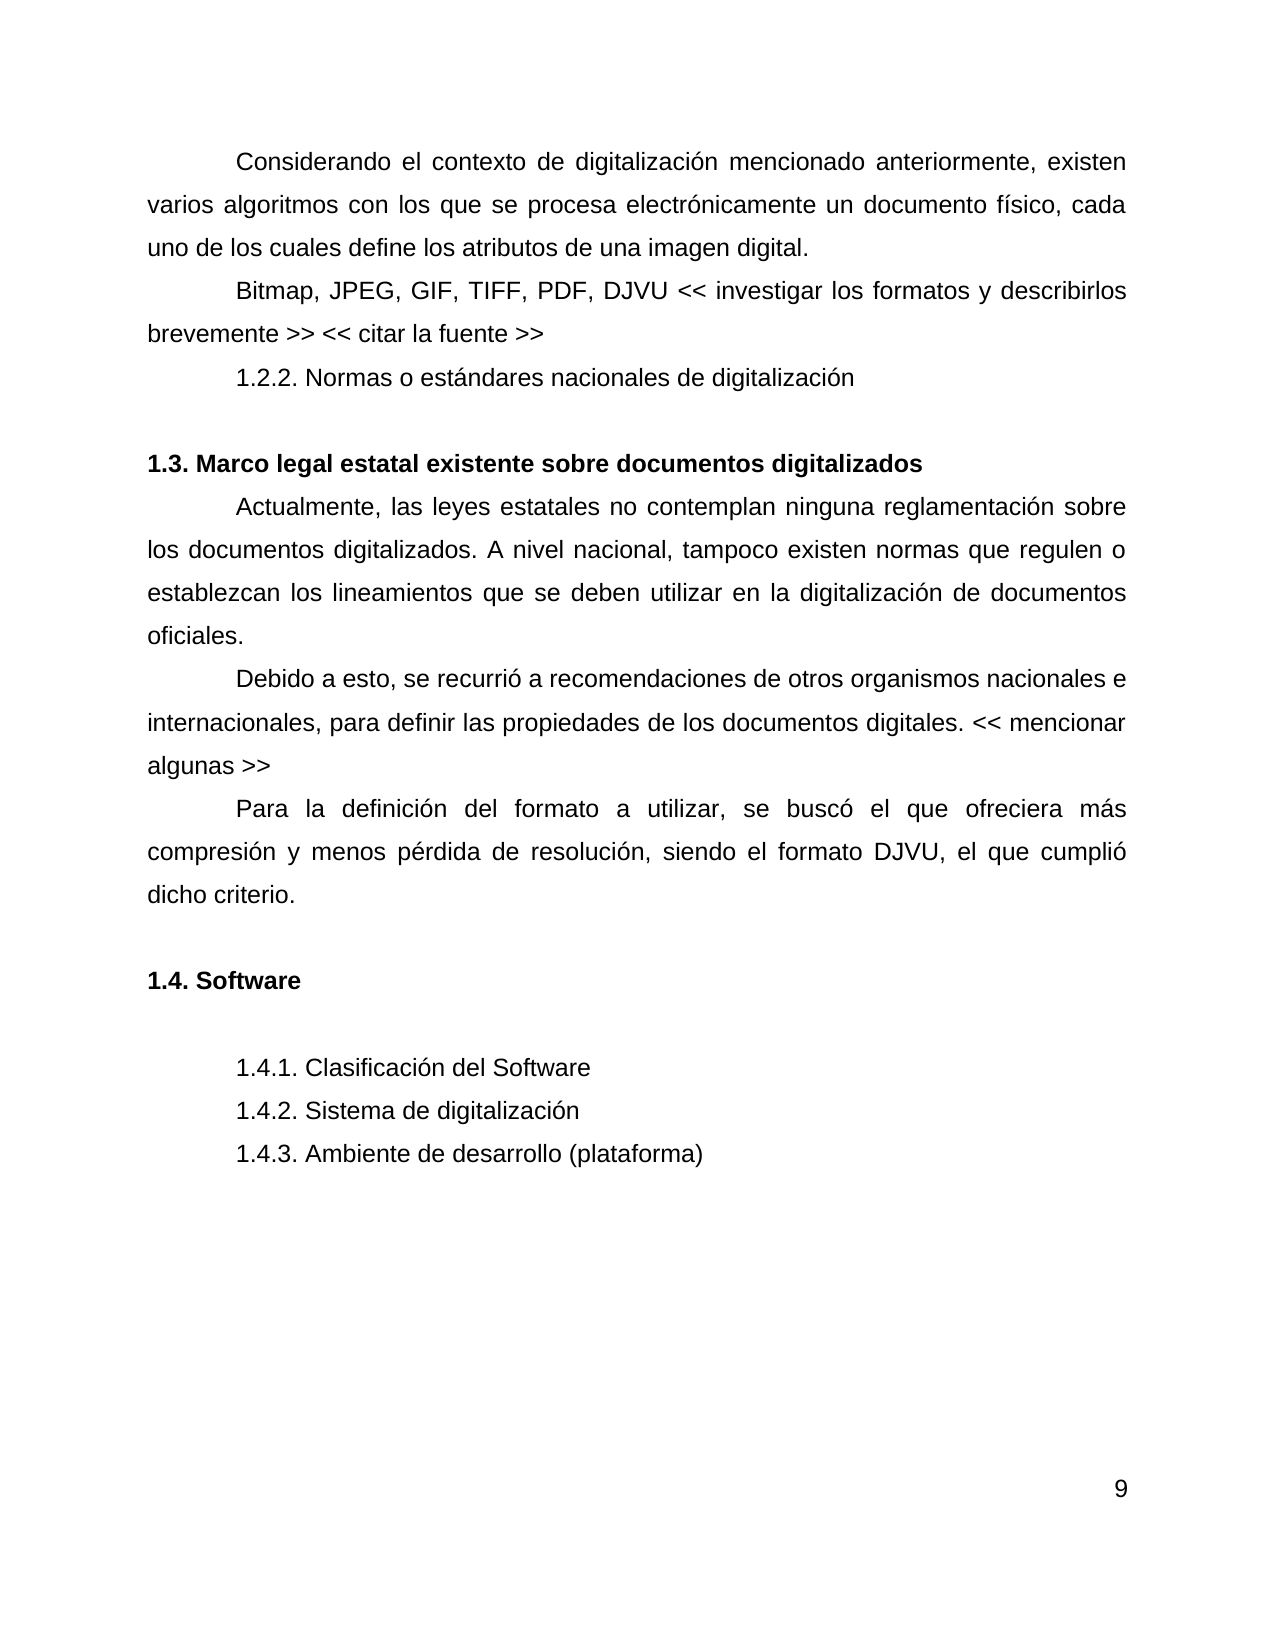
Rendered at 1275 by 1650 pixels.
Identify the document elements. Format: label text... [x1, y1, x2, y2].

text 1.2.2. Normas o estándares nacionales de digitalización [147, 363, 1128, 391]
text Actualmente, las leyes estatales no contemplan ninguna reglamentación sobre los documentos digitalizados. A nivel nacional, tampoco existen normas que regulen o establezcan los lineamientos que se deben utilizar en la digitalización de documentos oficiales. [147, 492, 1128, 650]
text Bitmap, JPEG, GIF, TIFF, PDF, DJVU << investigar los formatos y describirlos brevemente >> << citar la fuente >> [147, 276, 1128, 348]
text 1.4.2. Sistema de digitalización [147, 1096, 1128, 1124]
text Debido a esto, se recurrió a recomendaciones de otros organismos nacionales e internacionales, para definir las propiedades de los documentos digitales. << mencionar algunas >> [147, 664, 1128, 779]
text 1.4.3. Ambiente de desarrollo (plataforma) [147, 1139, 1128, 1168]
text 1.3. Marco legal estatal existente sobre documentos digitalizados [147, 449, 1128, 478]
text Para la definición del formato a utilizar, se buscó el que ofreciera más compresión y menos pérdida de resolución, siendo el formato DJVU, el que cumplió dicho criterio. [147, 794, 1128, 909]
text 1.4. Software [147, 966, 1128, 995]
text 1.4.1. Clasificación del Software [147, 1053, 1128, 1081]
text Considerando el contexto de digitalización mencionado anteriormente, existen varios algoritmos con los que se procesa electrónicamente un documento físico, cada uno de los cuales define los atributos de una imagen digital. [147, 147, 1128, 262]
